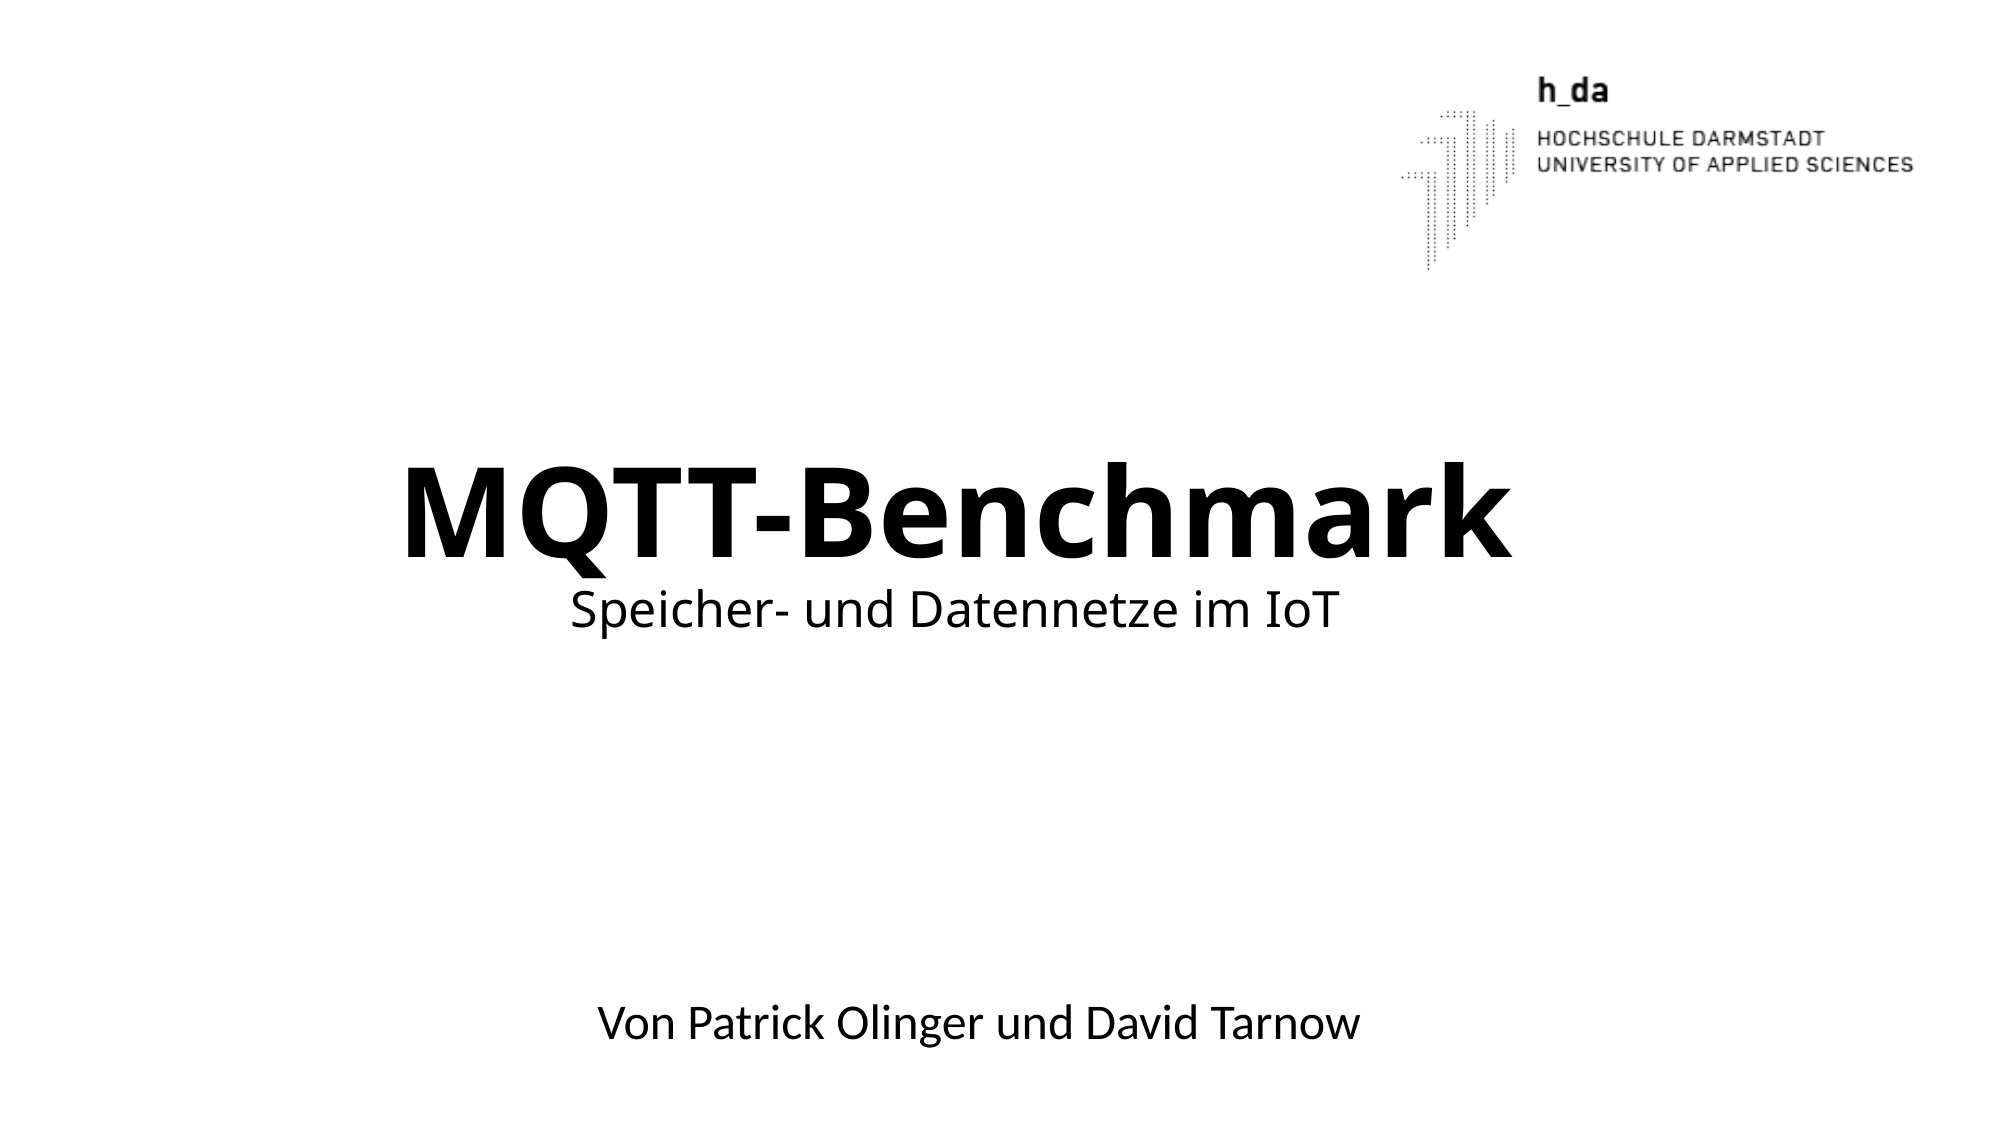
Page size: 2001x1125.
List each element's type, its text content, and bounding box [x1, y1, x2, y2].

picture [1330, 68, 1939, 286]
subtitle Von Patrick Olinger und David Tarnow [229, 989, 1730, 1125]
title MQTT-Benchmark Speicher- und Datennetze im IoT [205, 254, 1706, 647]
